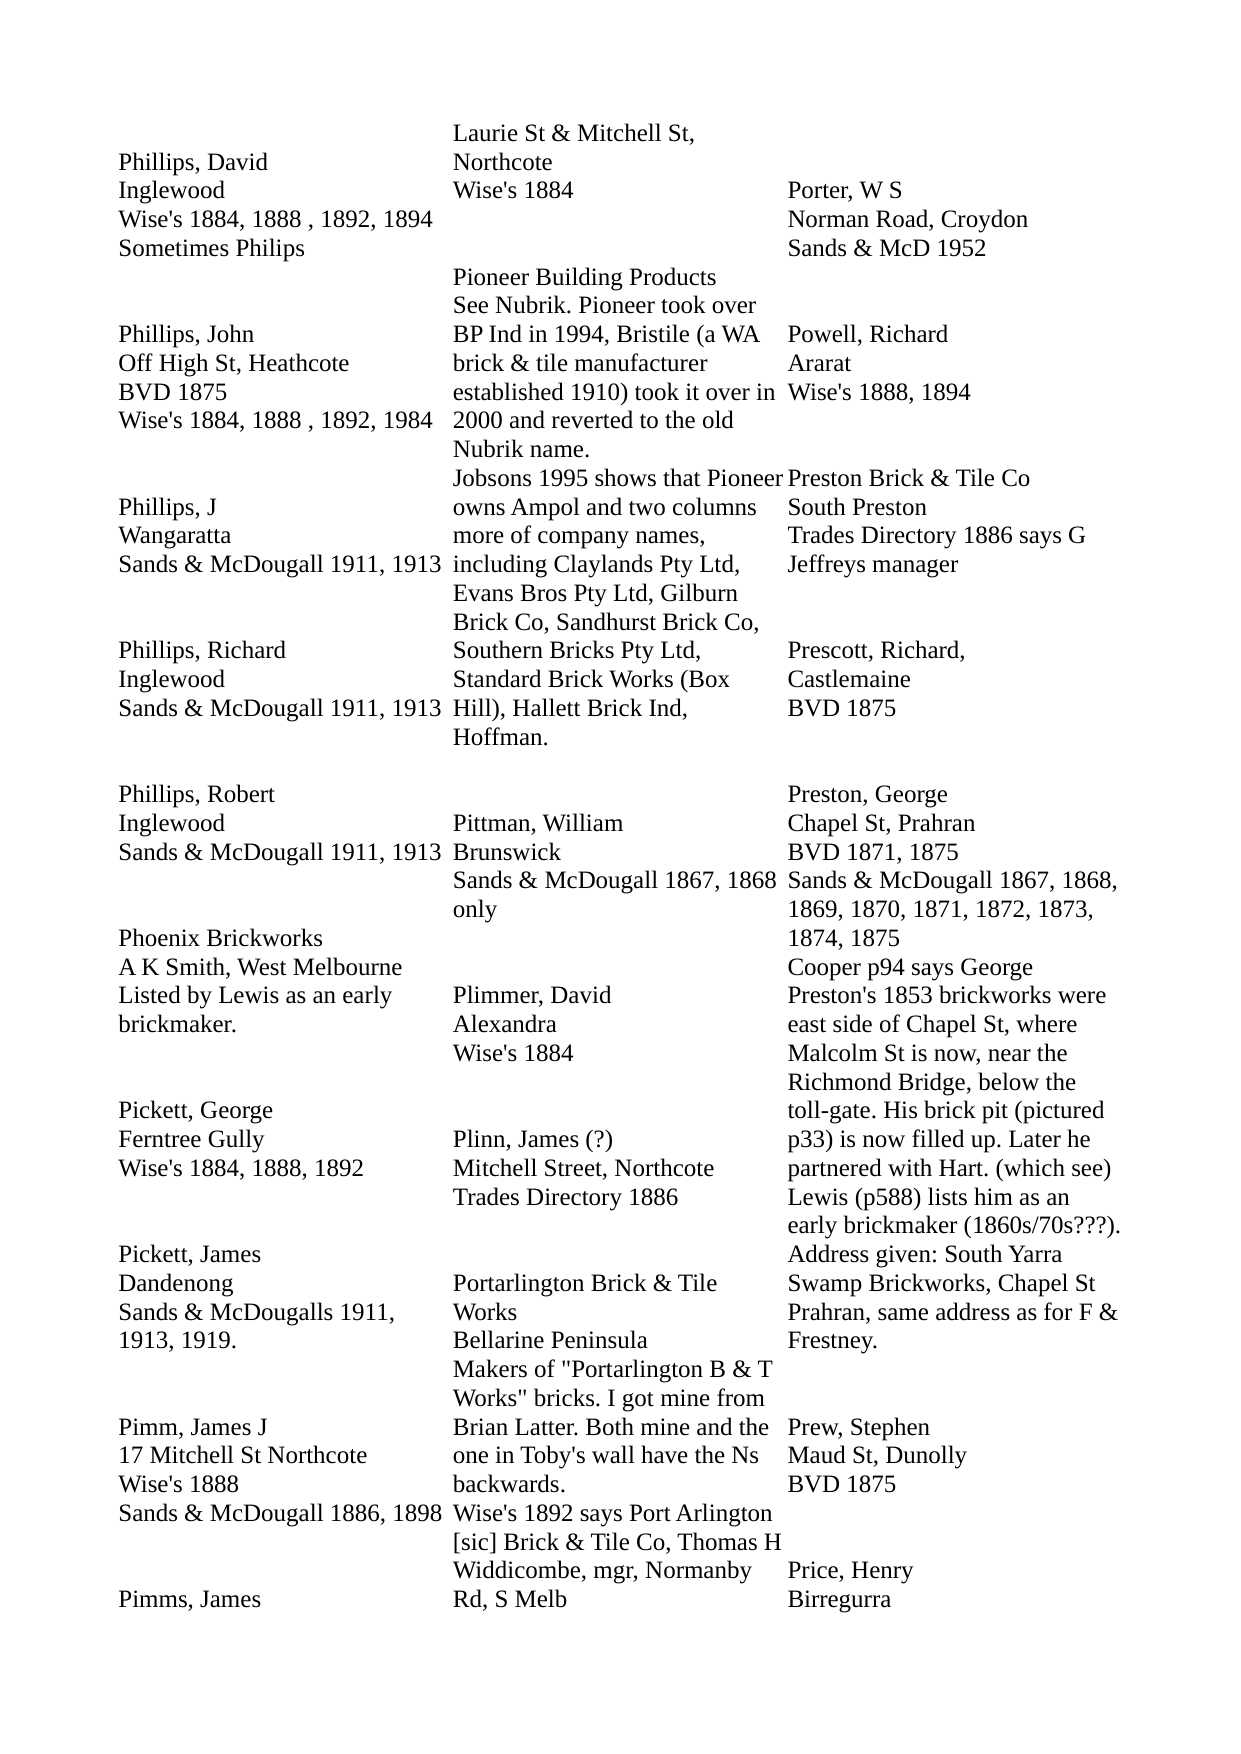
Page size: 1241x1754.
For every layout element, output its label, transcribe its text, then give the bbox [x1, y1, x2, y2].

text See Nubrik. Pioneer took over BP Ind in 1994, Bristile (a WA brick & tile manufacturer established 1910) took it over in 2000 and reverted to the old Nubrik name. [453, 291, 787, 463]
text South Preston [787, 492, 1122, 521]
text Sands & McDougall 1911, 1913 [118, 693, 453, 722]
text Laurie St & Mitchell St, Northcote [453, 118, 787, 176]
text Sands & McDougall 1867, 1868, 1869, 1870, 1871, 1872, 1873, 1874, 1875 [787, 866, 1122, 952]
text Wise's 1884, 1888, 1892 [118, 1153, 453, 1182]
text Sands & McDougall 1911, 1913 [118, 549, 453, 578]
text Castlemaine [787, 664, 1122, 693]
text Sands & McDougalls 1911, 1913, 1919. [118, 1297, 453, 1354]
text Ferntree Gully [118, 1124, 453, 1153]
text Cooper p94 says George Preston's 1853 brickworks were east side of Chapel St, where Malcolm St is now, near the Richmond Bridge, below the toll-gate. His brick pit (pictured p33) is now filled up. Later he partnered with Hart. (which see) [787, 952, 1122, 1182]
text Alexandra [453, 1009, 787, 1038]
text Wise's 1884, 1888 , 1892, 1894 [118, 204, 453, 233]
text Price, Henry [787, 1556, 1122, 1584]
text Wise's 1884 [453, 176, 787, 204]
text BVD 1875 [787, 1469, 1122, 1498]
text Plimmer, David [453, 981, 787, 1009]
text Phillips, John [118, 319, 453, 348]
text A K Smith, West Melbourne [118, 952, 453, 981]
text Birregurra [787, 1584, 1122, 1613]
text 17 Mitchell St Northcote [118, 1441, 453, 1469]
text BVD 1871, 1875 [787, 837, 1122, 866]
text Sands & McDougall 1886, 1898 [118, 1498, 453, 1527]
text Phoenix Brickworks [118, 923, 453, 952]
text Listed by Lewis as an early brickmaker. [118, 981, 453, 1038]
text Pioneer Building Products [453, 262, 787, 291]
text Plinn, James (?) [453, 1124, 787, 1153]
text Trades Directory 1886 says G Jeffreys manager [787, 521, 1122, 578]
text Brunswick [453, 837, 787, 866]
text Wise's 1888 [118, 1469, 453, 1498]
text Pimms, James [118, 1584, 453, 1613]
text Off High St, Heathcote [118, 348, 453, 377]
text Jobsons 1995 shows that Pioneer owns Ampol and two columns more of company names, including Claylands Pty Ltd, Evans Bros Pty Ltd, Gilburn Brick Co, Sandhurst Brick Co, Southern Bricks Pty Ltd, Standard Brick Works (Box Hill), Hallett Brick Ind, Hoffman. [453, 463, 787, 751]
text Sands & McD 1952 [787, 233, 1122, 262]
text BVD 1875 [118, 377, 453, 406]
text Trades Directory 1886 [453, 1182, 787, 1211]
text Lewis (p588) lists him as an early brickmaker (1860s/70s???). Address given: South Yarra Swamp Brickworks, Chapel St Prahran, same address as for F & Frestney. [787, 1182, 1122, 1354]
text Pittman, William [453, 808, 787, 837]
text Phillips, Richard [118, 636, 453, 664]
text BVD 1875 [787, 693, 1122, 722]
text Inglewood [118, 176, 453, 204]
text Preston Brick & Tile Co [787, 463, 1122, 492]
text Inglewood [118, 808, 453, 837]
text Pickett, James [118, 1239, 453, 1268]
text Wise's 1892 says Port Arlington [sic] Brick & Tile Co, Thomas H Widdicombe, mgr, Normanby Rd, S Melb [453, 1498, 787, 1613]
text Prescott, Richard, [787, 636, 1122, 664]
text Sands & McDougall 1911, 1913 [118, 837, 453, 866]
text Chapel St, Prahran [787, 808, 1122, 837]
text Ararat [787, 348, 1122, 377]
text Makers of "Portarlington B & T Works" bricks. I got mine from Brian Latter. Both mine and the one in Toby's wall have the Ns backwards. [453, 1354, 787, 1498]
text Mitchell Street, Northcote [453, 1153, 787, 1182]
text Sands & McDougall 1867, 1868 only [453, 866, 787, 923]
text Wise's 1884, 1888 , 1892, 1984 [118, 406, 453, 434]
text Maud St, Dunolly [787, 1441, 1122, 1469]
text Pickett, George [118, 1096, 453, 1124]
text Phillips, J [118, 492, 453, 521]
text Dandenong [118, 1268, 453, 1297]
text Powell, Richard [787, 319, 1122, 348]
text Portarlington Brick & Tile Works [453, 1268, 787, 1326]
text Inglewood [118, 664, 453, 693]
text Norman Road, Croydon [787, 204, 1122, 233]
text Wise's 1888, 1894 [787, 377, 1122, 406]
text Wangaratta [118, 521, 453, 549]
text Phillips, Robert [118, 779, 453, 808]
text Pimm, James J [118, 1412, 453, 1441]
text Wise's 1884 [453, 1038, 787, 1067]
text Prew, Stephen [787, 1412, 1122, 1441]
text Porter, W S [787, 176, 1122, 204]
text Bellarine Peninsula [453, 1326, 787, 1354]
text Preston, George [787, 779, 1122, 808]
text Phillips, David [118, 147, 453, 176]
text Sometimes Philips [118, 233, 453, 262]
